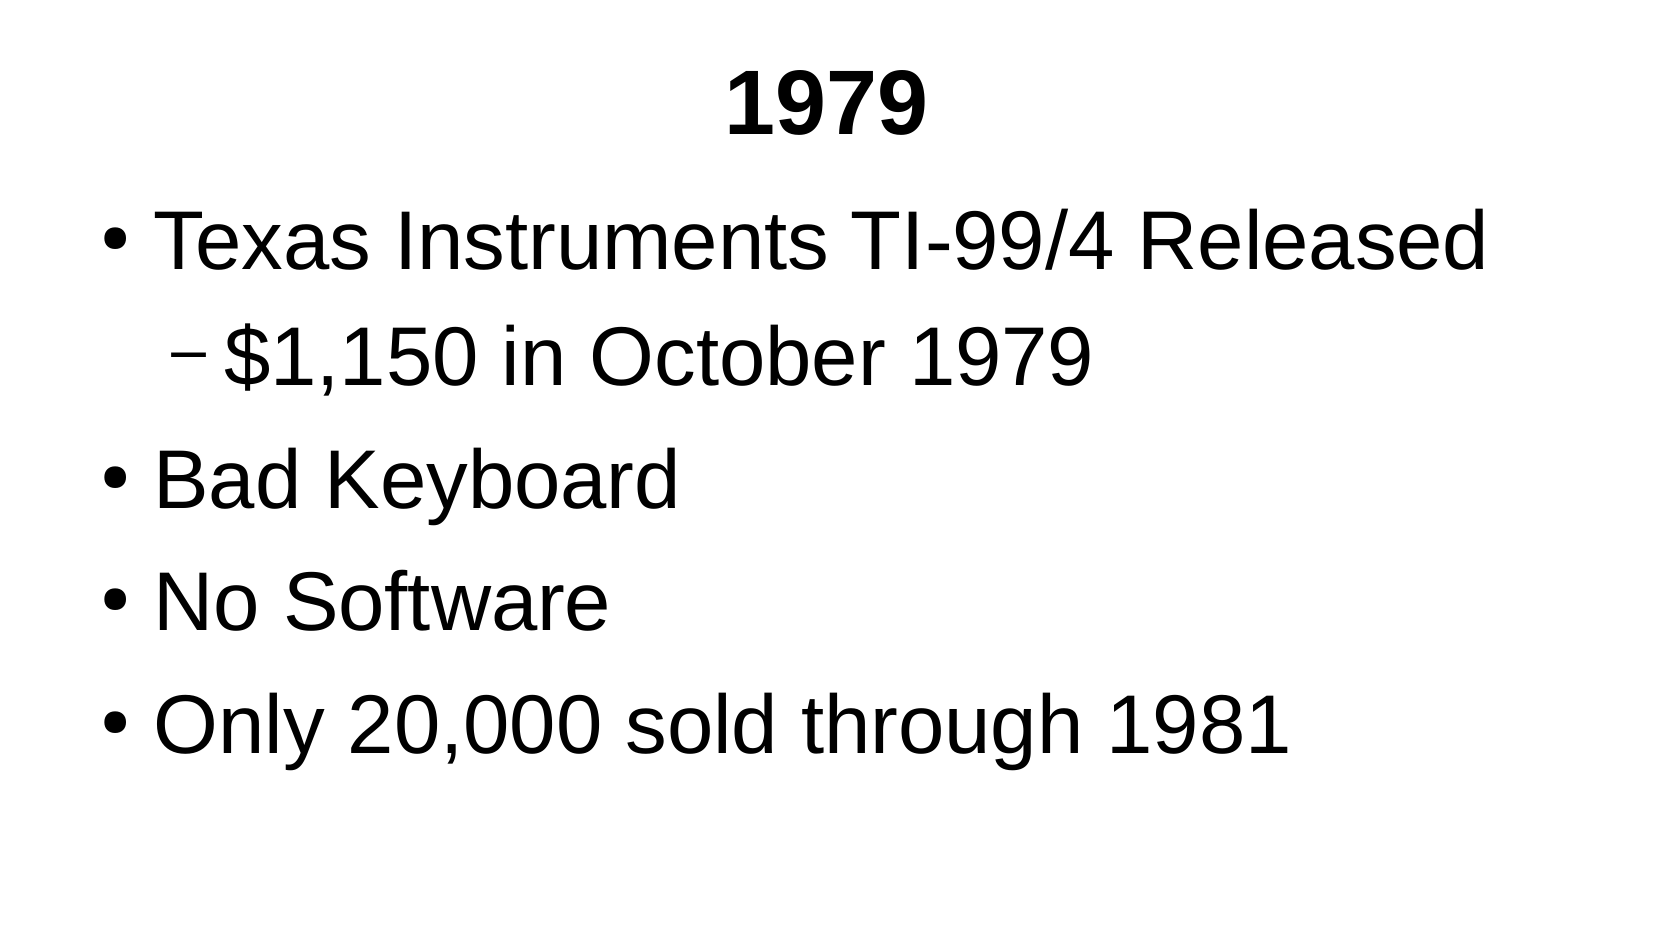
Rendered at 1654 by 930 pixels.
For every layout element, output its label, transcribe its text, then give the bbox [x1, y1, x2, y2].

title 1979 [82, 25, 1571, 181]
list Texas Instruments TI-99/4 Released $1,150 in October 1979 Bad Keyboard No Software Only 20,000 sold through 1981 [82, 193, 1571, 892]
